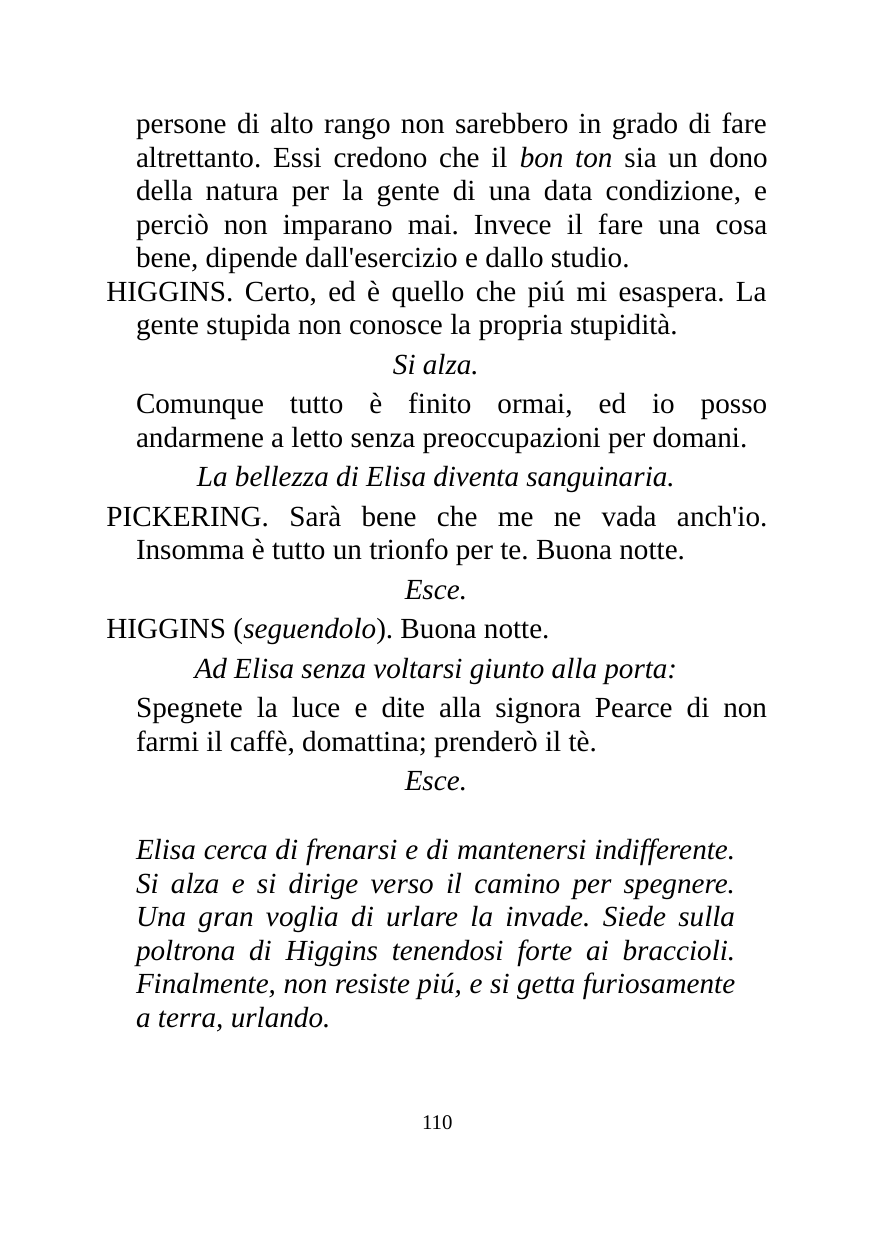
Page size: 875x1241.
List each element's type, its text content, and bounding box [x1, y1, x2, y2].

text persone di alto rango non sarebbero in grado di fare altrettanto. Essi credono che il bon ton sia un dono della natura per la gente di una data condizione, e perciò non imparano mai. Invece il fare una cosa bene, dipende dall'esercizio e dallo studio. [136, 106, 768, 274]
text Ad Elisa senza voltarsi giunto alla porta: [136, 651, 738, 684]
text Esce. [136, 572, 738, 606]
text Esce. [136, 763, 738, 797]
text HIGGINS. Certo, ed è quello che piú mi esaspera. La gente stupida non conosce la propria stupidità. [106, 274, 768, 341]
text PICKERING. Sarà bene che me ne vada anch'io. Insomma è tutto un trionfo per te. Buona notte. [106, 499, 768, 566]
text Spegnete la luce e dite alla signora Pearce di non farmi il caffè, domattina; prenderò il tè. [136, 690, 768, 757]
text Elisa cerca di frenarsi e di mantenersi indifferente. Si alza e si dirige verso il camino per spegnere. Una gran voglia di urlare la invade. Siede sulla poltrona di Higgins tenendosi forte ai braccioli. Finalmente, non resiste piú, e si getta furiosamente a terra, urlando. [136, 832, 738, 1034]
text HIGGINS (seguendolo). Buona notte. [106, 611, 768, 645]
text Si alza. [136, 347, 738, 381]
text La bellezza di Elisa diventa sanguinaria. [136, 459, 738, 493]
text Comunque tutto è finito ormai, ed io posso andarmene a letto senza preoccupazioni per domani. [136, 386, 768, 453]
